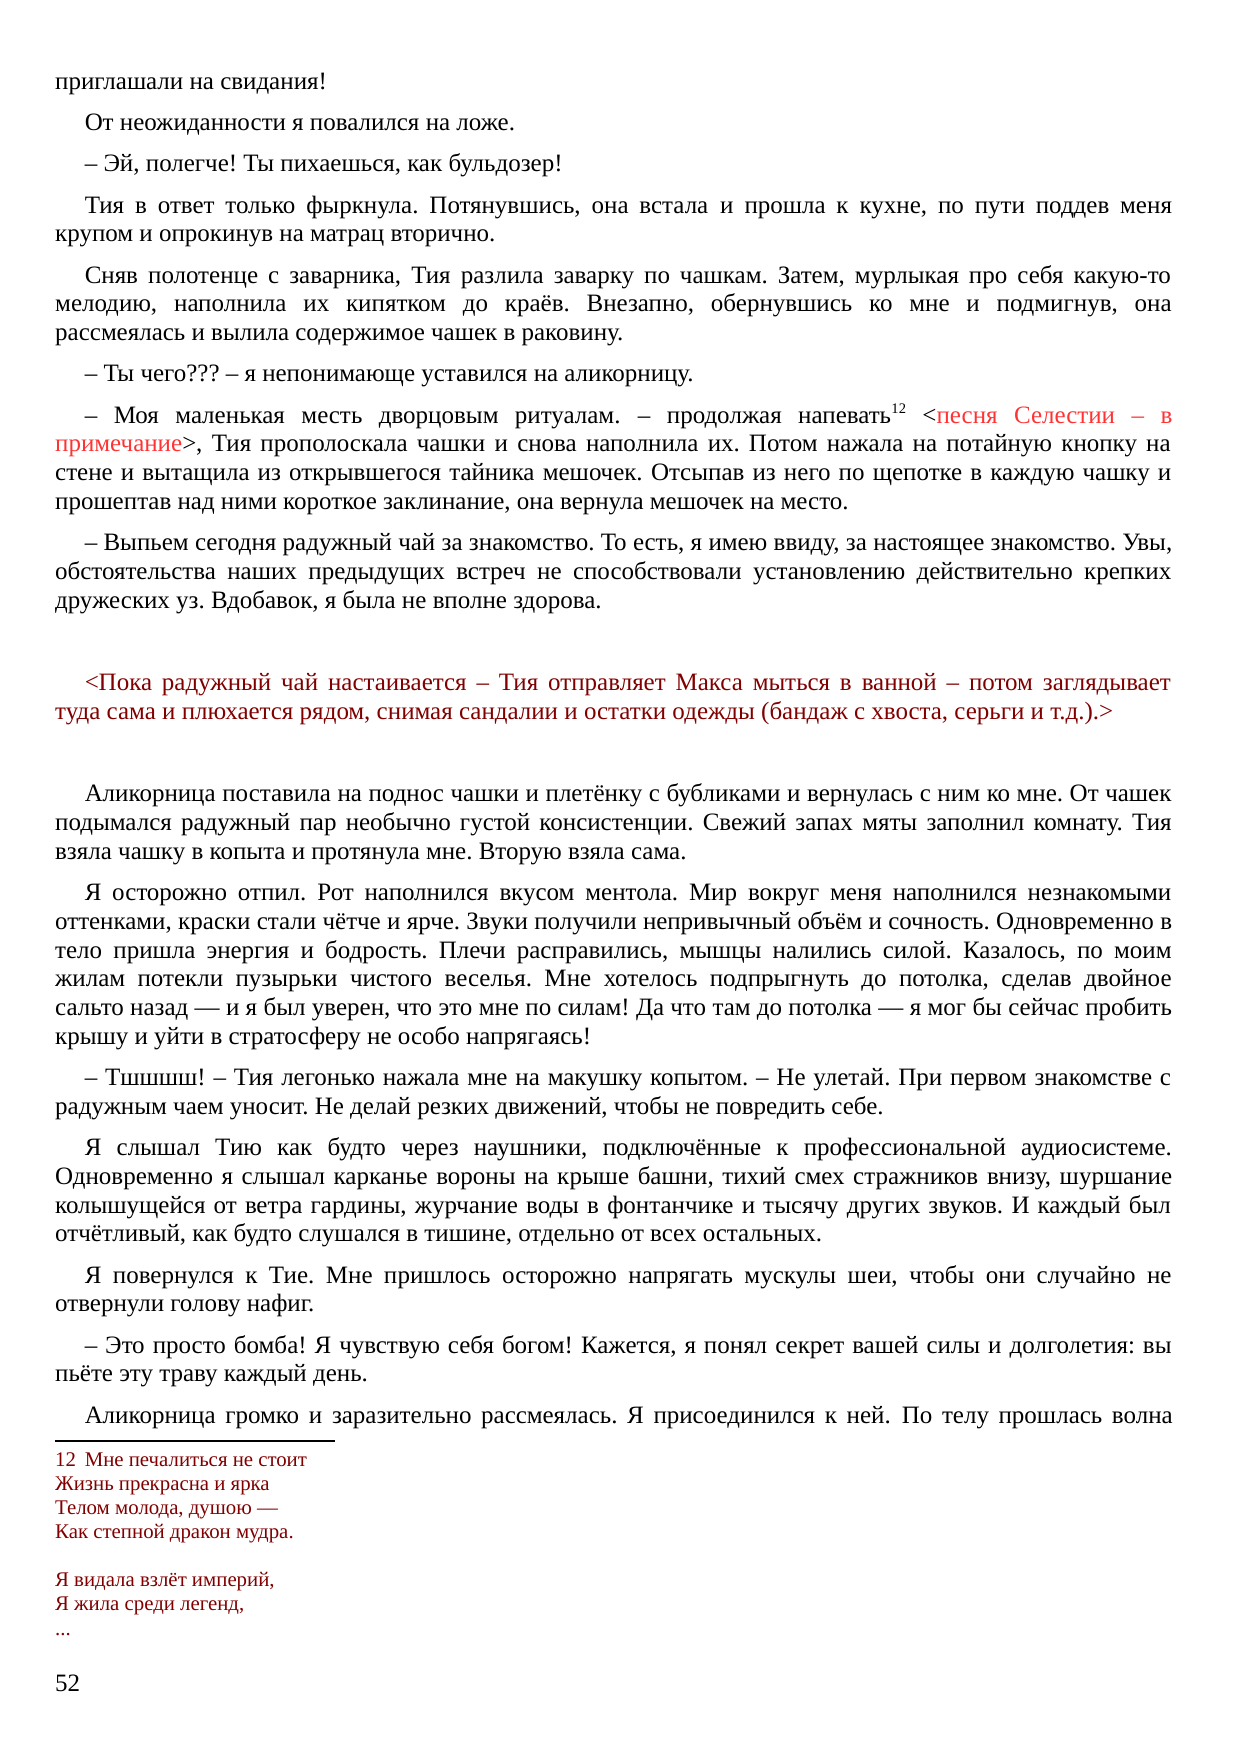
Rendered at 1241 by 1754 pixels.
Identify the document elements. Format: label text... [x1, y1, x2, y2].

text Сняв полотенце с заварника, Тия разлила заварку по чашкам. Затем, мурлыкая про себя какую-то мелодию, наполнила их кипятком до краёв. Внезапно, обернувшись ко мне и подмигнув, она рассмеялась и вылила содержимое чашек в раковину. [55, 260, 1173, 346]
text Я видала взлёт империй, [55, 1567, 1173, 1591]
text Мне печалиться не стоит [55, 1447, 1173, 1471]
text ... [55, 1615, 1173, 1639]
text Я слышал Тию как будто через наушники, подключённые к профессиональной аудиосистеме. Одновременно я слышал карканье вороны на крыше башни, тихий смех стражников внизу, шуршание колышущейся от ветра гардины, журчание воды в фонтанчике и тысячу других звуков. И каждый был отчётливый, как будто слушался в тишине, отдельно от всех остальных. [55, 1132, 1173, 1247]
text – Эй, полегче! Ты пихаешься, как бульдозер! [55, 148, 1173, 177]
text Телом молода, душою — [55, 1495, 1173, 1519]
text <Пока радужный чай настаивается – Тия отправляет Макса мыться в ванной – потом заглядывает туда сама и плюхается рядом, снимая сандалии и остатки одежды (бандаж с хвоста, серьги и т.д.).> [55, 667, 1173, 725]
text Я жила среди легенд, [55, 1591, 1173, 1615]
text Аликорница поставила на поднос чашки и плетёнку с бубликами и вернулась с ним ко мне. От чашек подымался радужный пар необычно густой консистенции. Свежий запах мяты заполнил комнату. Тия взяла чашку в копыта и протянула мне. Вторую взяла сама. [55, 778, 1173, 865]
text – Выпьем сегодня радужный чай за знакомство. То есть, я имею ввиду, за настоящее знакомство. Увы, обстоятельства наших предыдущих встреч не способствовали установлению действительно крепких дружеских уз. Вдобавок, я была не вполне здорова. [55, 527, 1173, 613]
text Жизнь прекрасна и ярка [55, 1471, 1173, 1495]
text Тия в ответ только фыркнула. Потянувшись, она встала и прошла к кухне, по пути поддев меня крупом и опрокинув на матрац вторично. [55, 190, 1173, 247]
text Я повернулся к Тие. Мне пришлось осторожно напрягать мускулы шеи, чтобы они случайно не отвернули голову нафиг. [55, 1260, 1173, 1317]
text приглашали на свидания! [55, 66, 1173, 95]
text – Это просто бомба! Я чувствую себя богом! Кажется, я понял секрет вашей силы и долголетия: вы пьёте эту траву каждый день. [55, 1330, 1173, 1387]
text Аликорница громко и заразительно рассмеялась. Я присоединился к ней. По телу прошлась волна [55, 1400, 1173, 1428]
text Как степной дракон мудра. [55, 1519, 1173, 1543]
text От неожиданности я повалился на ложе. [55, 107, 1173, 136]
text – Ты чего??? – я непонимающе уставился на аликорницу. [55, 358, 1173, 387]
text – Тшшшш! – Тия легонько нажала мне на макушку копытом. – Не улетай. При первом знакомстве с радужным чаем уносит. Не делай резких движений, чтобы не повредить себе. [55, 1062, 1173, 1120]
text Я осторожно отпил. Рот наполнился вкусом ментола. Мир вокруг меня наполнился незнакомыми оттенками, краски стали чётче и ярче. Звуки получили непривычный объём и сочность. Одновременно в тело пришла энергия и бодрость. Плечи расправились, мышцы налились силой. Казалось, по моим жилам потекли пузырьки чистого веселья. Мне хотелось подпрыгнуть до потолка, сделав двойное сальто назад — и я был уверен, что это мне по силам! Да что там до потолка — я мог бы сейчас пробить крышу и уйти в стратосферу не особо напрягаясь! [55, 877, 1173, 1050]
text – Моя маленькая месть дворцовым ритуалам. – продолжая напевать <песня Селестии – в примечание>, Тия прополоскала чашки и снова наполнила их. Потом нажала на потайную кнопку на стене и вытащила из открывшегося тайника мешочек. Отсыпав из него по щепотке в каждую чашку и прошептав над ними короткое заклинание, она вернула мешочек на место. [55, 400, 1173, 515]
